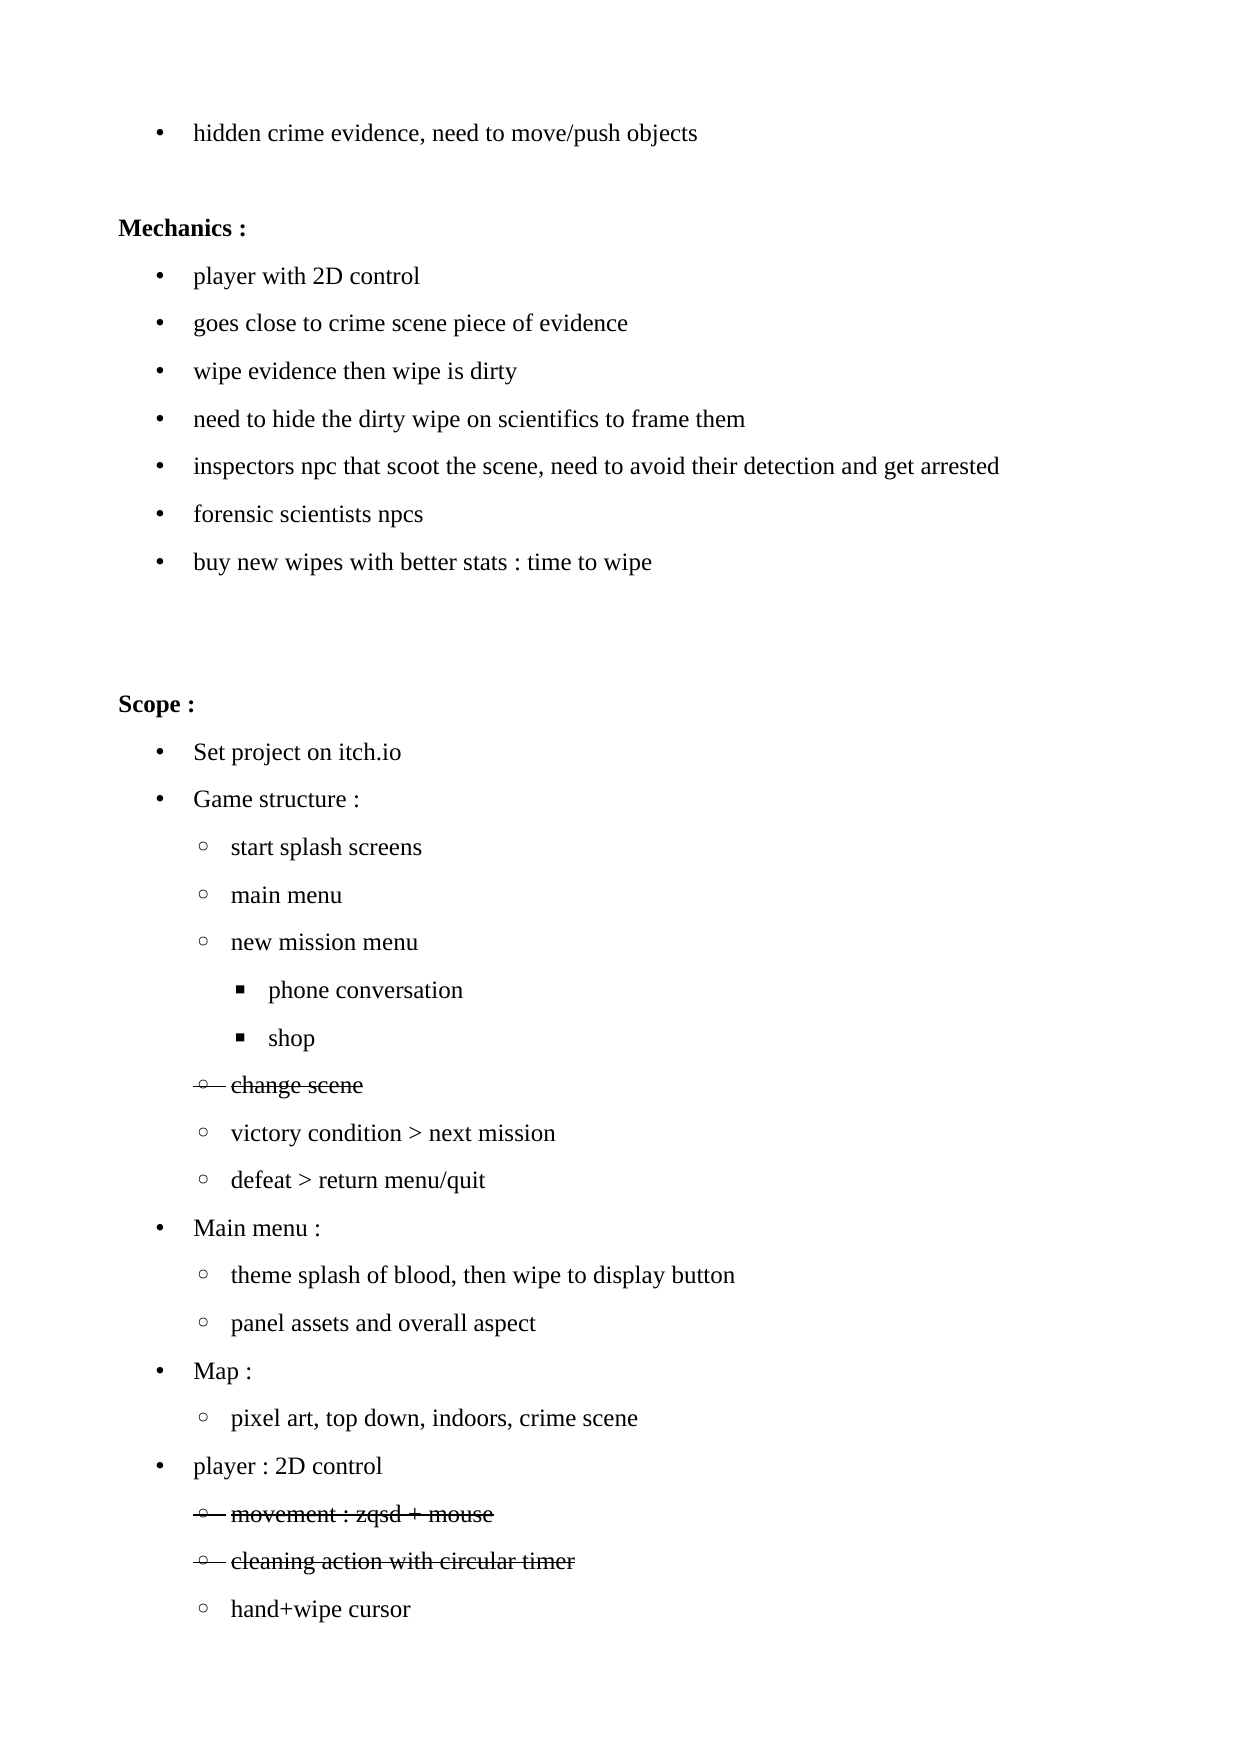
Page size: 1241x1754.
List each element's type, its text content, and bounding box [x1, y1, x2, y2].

list defeat > return menu/quit [193, 1165, 1122, 1194]
list player with 2D control [156, 261, 1122, 290]
list theme splash of blood, then wipe to display button [193, 1261, 1122, 1289]
text Mechanics : [118, 213, 1122, 242]
list Game structure : [156, 784, 1122, 813]
list shop [231, 1023, 1122, 1051]
list inspectors npc that scoot the scene, need to avoid their detection and get arrested [156, 451, 1122, 480]
list buy new wipes with better stats : time to wipe [156, 547, 1122, 575]
list start splash screens [193, 832, 1122, 861]
list wipe evidence then wipe is dirty [156, 356, 1122, 385]
list phone conversation [231, 975, 1122, 1004]
list Main menu : [156, 1213, 1122, 1242]
list hand+wipe cursor [193, 1594, 1122, 1623]
list player : 2D control [156, 1451, 1122, 1480]
list panel assets and overall aspect [193, 1308, 1122, 1337]
list need to hide the dirty wipe on scientifics to frame them [156, 404, 1122, 432]
list movement : zqsd + mouse [193, 1499, 1122, 1527]
list change scene [193, 1070, 1122, 1099]
list Set project on itch.io [156, 737, 1122, 766]
text Scope : [118, 689, 1122, 718]
list forensic scientists npcs [156, 499, 1122, 528]
list hidden crime evidence, need to move/push objects [156, 118, 1122, 147]
list new mission menu [193, 927, 1122, 956]
list cleaning action with circular timer [193, 1546, 1122, 1575]
list Map : [156, 1356, 1122, 1384]
list main menu [193, 880, 1122, 908]
list pixel art, top down, indoors, crime scene [193, 1403, 1122, 1432]
list goes close to crime scene piece of evidence [156, 308, 1122, 337]
list victory condition > next mission [193, 1118, 1122, 1147]
